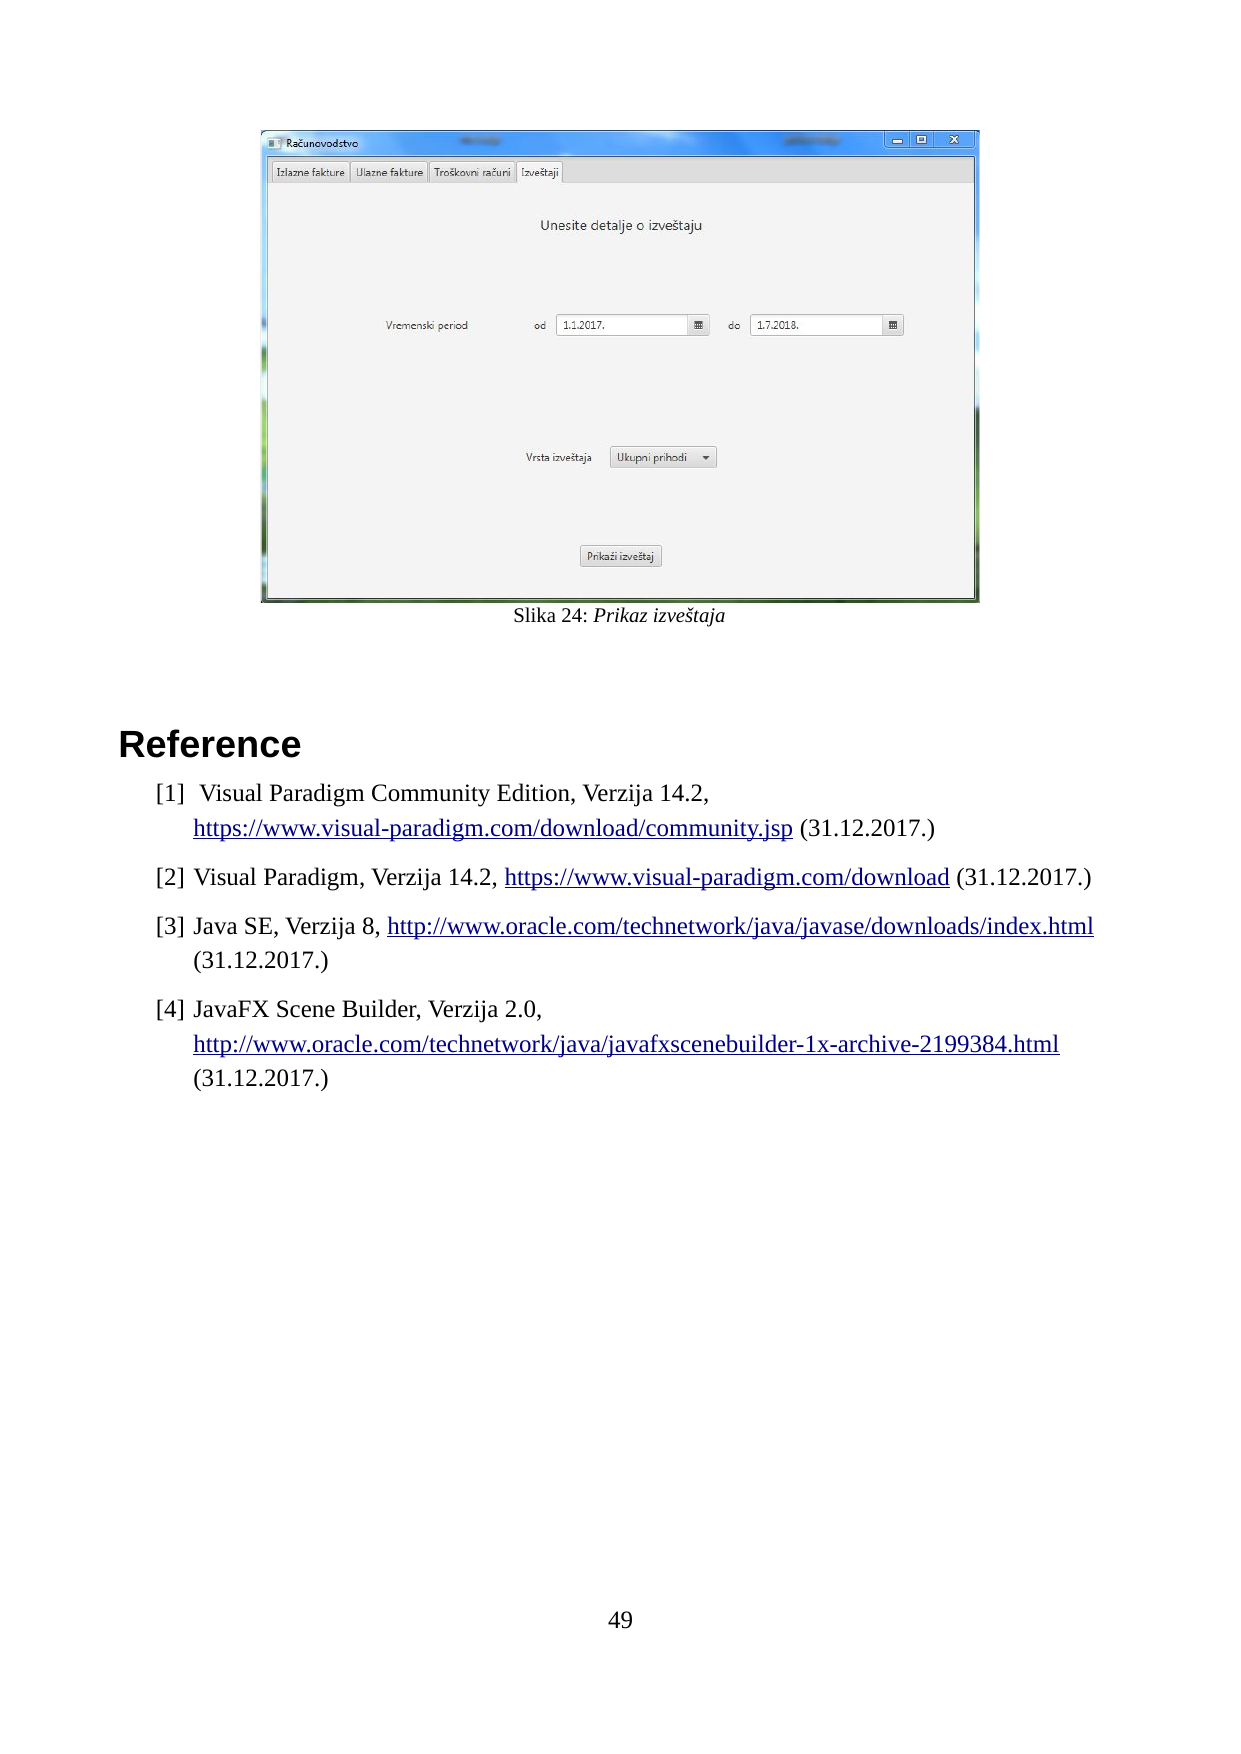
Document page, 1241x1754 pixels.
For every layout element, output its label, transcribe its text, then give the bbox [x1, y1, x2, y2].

list Java SE, Verzija 8, http://www.oracle.com/technetwork/java/javase/downloads/index.html (31.12.2017.) [156, 911, 1122, 974]
subtitle Reference [118, 722, 1122, 766]
text Slika 24: Prikaz izveštaja [261, 603, 980, 627]
picture [260, 130, 980, 603]
list Visual Paradigm, Verzija 14.2, https://www.visual-paradigm.com/download (31.12.2017.) [156, 862, 1122, 891]
list Visual Paradigm Community Edition, Verzija 14.2, https://www.visual-paradigm.com/download/community.jsp (31.12.2017.) [156, 778, 1122, 842]
list JavaFX Scene Builder, Verzija 2.0, http://www.oracle.com/technetwork/java/javafxscenebuilder-1x-archive-2199384.html (31.12.2017.) [156, 994, 1122, 1092]
